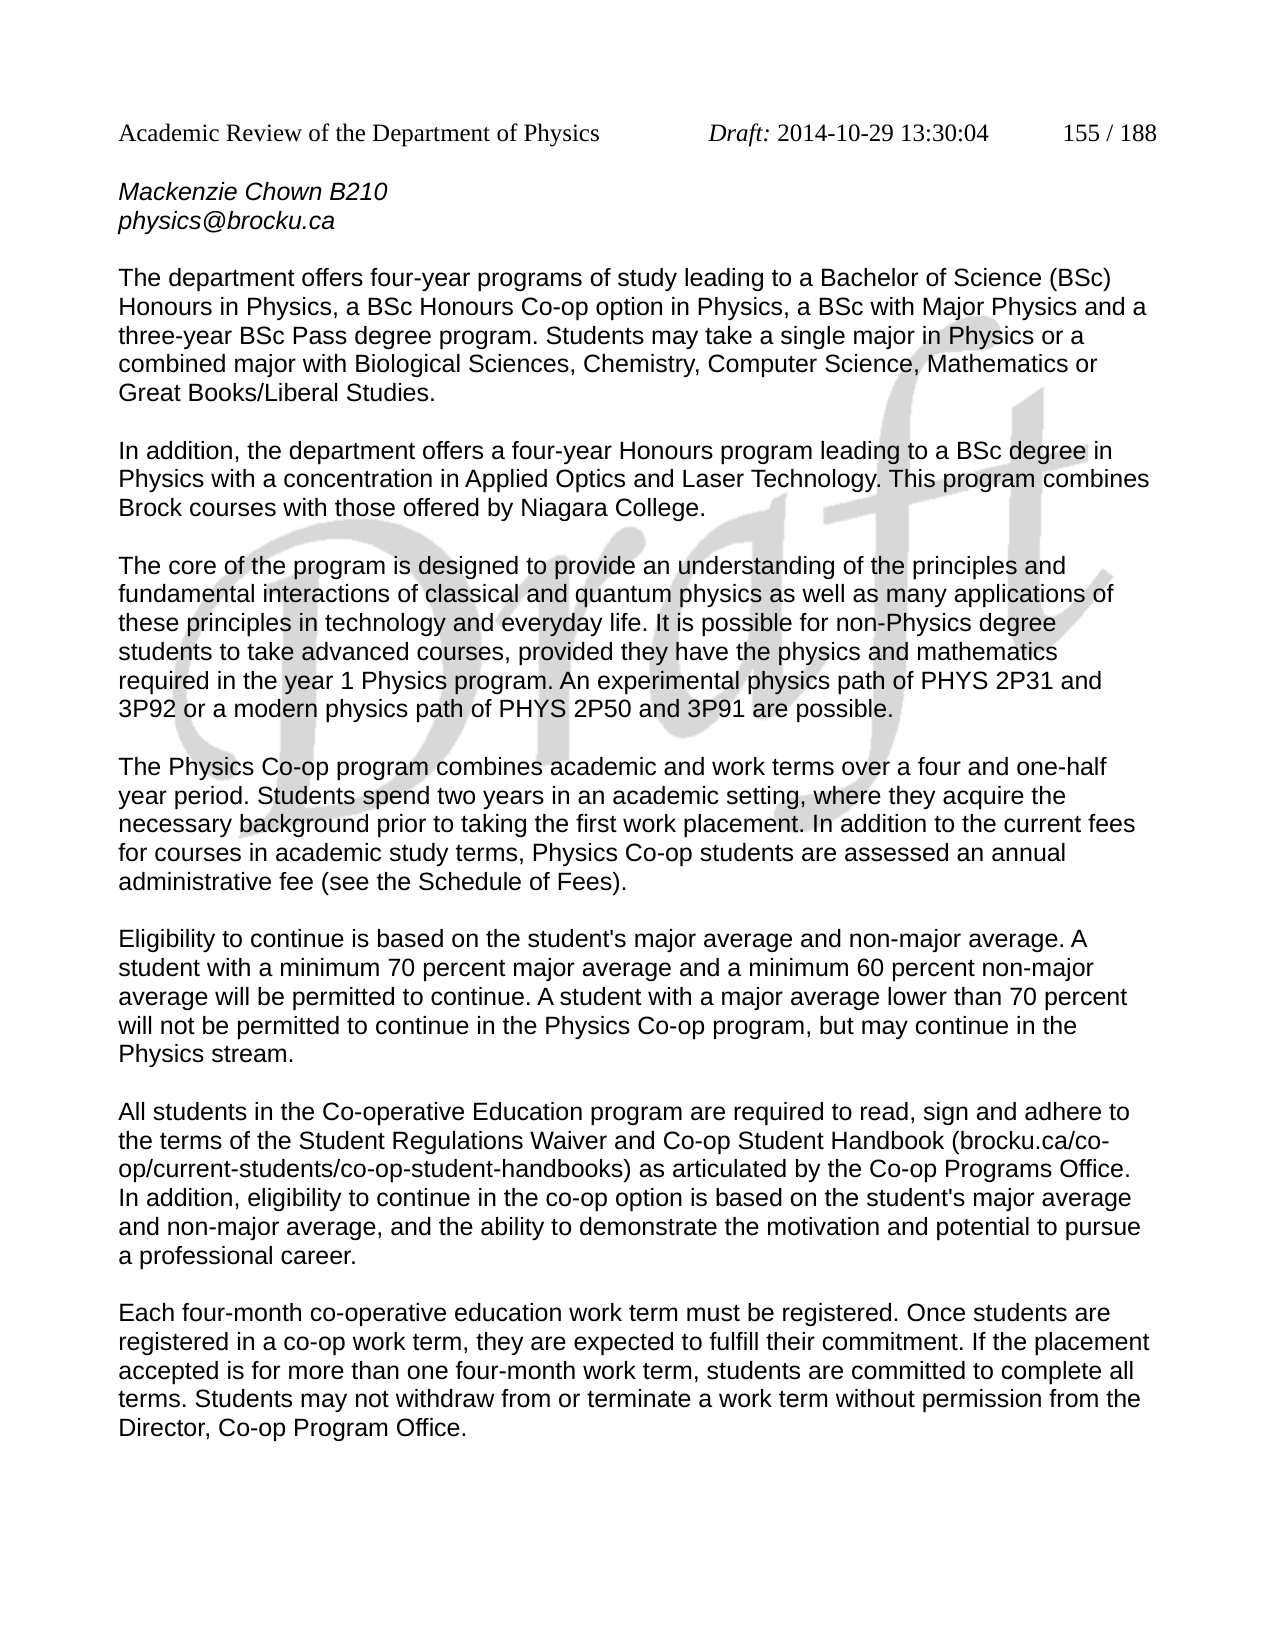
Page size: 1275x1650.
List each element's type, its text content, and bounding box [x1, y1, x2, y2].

picture [118, 118, 1157, 177]
text Mackenzie Chown B210 physics@brocku.ca The department offers four-year programs of study leading to a Bachelor of Science (BSc) Honours in Physics, a BSc Honours Co-op option in Physics, a BSc with Major Physics and a three-year BSc Pass degree program. Students may take a single major in Physics or a combined major with Biological Sciences, Chemistry, Computer Science, Mathematics or Great Books/Liberal Studies. In addition, the department offers a four-year Honours program leading to a BSc degree in Physics with a concentration in Applied Optics and Laser Technology. This program combines Brock courses with those offered by Niagara College. The core of the program is designed to provide an understanding of the principles and fundamental interactions of classical and quantum physics as well as many applications of these principles in technology and everyday life. It is possible for non-Physics degree students to take advanced courses, provided they have the physics and mathematics required in the year 1 Physics program. An experimental physics path of PHYS 2P31 and 3P92 or a modern physics path of PHYS 2P50 and 3P91 are possible. The Physics Co-op program combines academic and work terms over a four and one-half year period. Students spend two years in an academic setting, where they acquire the necessary background prior to taking the first work placement. In addition to the current fees for courses in academic study terms, Physics Co-op students are assessed an annual administrative fee (see the Schedule of Fees). Eligibility to continue is based on the student's major average and non-major average. A student with a minimum 70 percent major average and a minimum 60 percent non-major average will be permitted to continue. A student with a major average lower than 70 percent will not be permitted to continue in the Physics Co-op program, but may continue in the Physics stream. All students in the Co-operative Education program are required to read, sign and adhere to the terms of the Student Regulations Waiver and Co-op Student Handbook (brocku.ca/co-op/current-students/co-op-student-handbooks) as articulated by the Co-op Programs Office. In addition, eligibility to continue in the co-op option is based on the student's major average and non-major average, and the ability to demonstrate the motivation and potential to pursue a professional career. Each four-month co-operative education work term must be registered. Once students are registered in a co-op work term, they are expected to fulfill their commitment. If the placement accepted is for more than one four-month work term, students are committed to complete all terms. Students may not withdraw from or terminate a work term without permission from the Director, Co-op Program Office. [118, 177, 1157, 1442]
picture [118, 1442, 1157, 1532]
